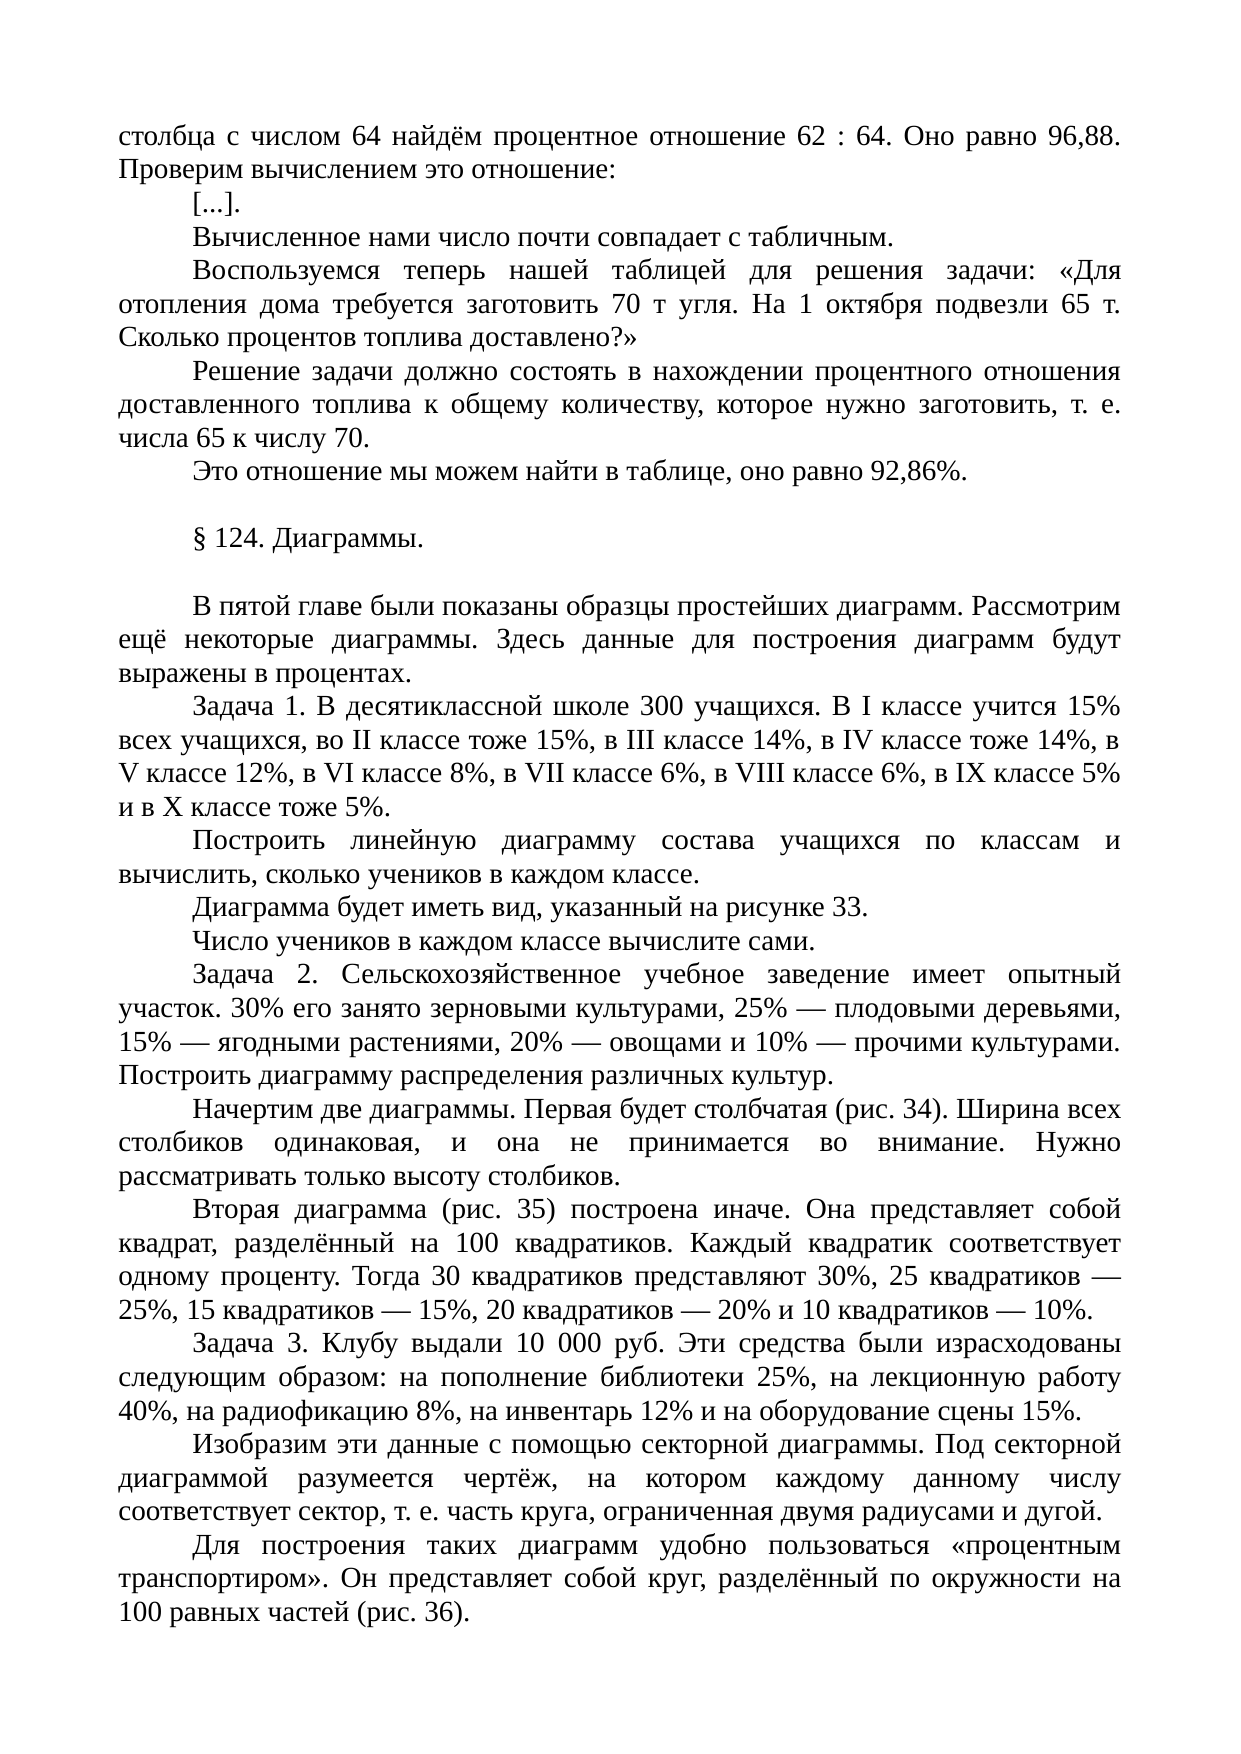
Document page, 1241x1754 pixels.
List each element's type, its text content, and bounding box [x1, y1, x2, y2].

text Задача 1. В десятиклассной школе 300 учащихся. В I классе учится 15% всех учащихся, во II классе тоже 15%, в III классе 14%, в IV классе тоже 14%, в V классе 12%, в VI классе 8%, в VII классе 6%, в VIII классе 6%, в IX классе 5% и в X классе тоже 5%. [118, 688, 1122, 822]
text столбца с числом 64 найдём процентное отношение 62 : 64. Оно равно 96,88. Проверим вычислением это отношение: [118, 118, 1122, 185]
text Начертим две диаграммы. Первая будет столбчатая (рис. 34). Ширина всех столбиков одинаковая, и она не принимается во внимание. Нужно рассматривать только высоту столбиков. [118, 1091, 1122, 1191]
text Воспользуемся теперь нашей таблицей для решения задачи: «Для отопления дома требуется заготовить 70 т угля. На 1 октября подвезли 65 т. Сколько процентов топлива доставлено?» [118, 252, 1122, 353]
text Для построения таких диаграмм удобно пользоваться «процентным транспортиром». Он представляет собой круг, разделённый по окружности на 100 равных частей (рис. 36). [118, 1527, 1122, 1627]
text В пятой главе были показаны образцы простейших диаграмм. Рассмотрим ещё некоторые диаграммы. Здесь данные для построения диаграмм будут выражены в процентах. [118, 588, 1122, 688]
text Число учеников в каждом классе вычислите сами. [118, 923, 1122, 957]
text Построить линейную диаграмму состава учащихся по классам и вычислить, сколько учеников в каждом классе. [118, 822, 1122, 889]
text Вторая диаграмма (рис. 35) построена иначе. Она представляет собой квадрат, разделённый на 100 квадратиков. Каждый квадратик соответствует одному проценту. Тогда 30 квадратиков представляют 30%, 25 квадратиков — 25%, 15 квадратиков — 15%, 20 квадратиков — 20% и 10 квадратиков — 10%. [118, 1191, 1122, 1326]
text Задача 2. Сельскохозяйственное учебное заведение имеет опытный участок. 30% его занято зерновыми культурами, 25% — плодовыми деревьями, 15% — ягодными растениями, 20% — овощами и 10% — прочими культурами. Построить диаграмму распределения различных культур. [118, 957, 1122, 1091]
text Вычисленное нами число почти совпадает с табличным. [118, 219, 1122, 252]
text § 124. Диаграммы. [118, 521, 1122, 554]
text Решение задачи должно состоять в нахождении процентного отношения доставленного топлива к общему количеству, которое нужно заготовить, т. е. числа 65 к числу 70. [118, 353, 1122, 453]
text Изобразим эти данные с помощью секторной диаграммы. Под секторной диаграммой разумеется чертёж, на котором каждому данному числу соответствует сектор, т. е. часть круга, ограниченная двумя радиусами и дугой. [118, 1426, 1122, 1527]
text Это отношение мы можем найти в таблице, оно равно 92,86%. [118, 453, 1122, 487]
text Задача 3. Клубу выдали 10 000 руб. Эти средства были израсходованы следующим образом: на пополнение библиотеки 25%, на лекционную работу 40%, на радиофикацию 8%, на инвентарь 12% и на оборудование сцены 15%. [118, 1326, 1122, 1426]
text [...]. [118, 185, 1122, 219]
text Диаграмма будет иметь вид, указанный на рисунке 33. [118, 889, 1122, 923]
